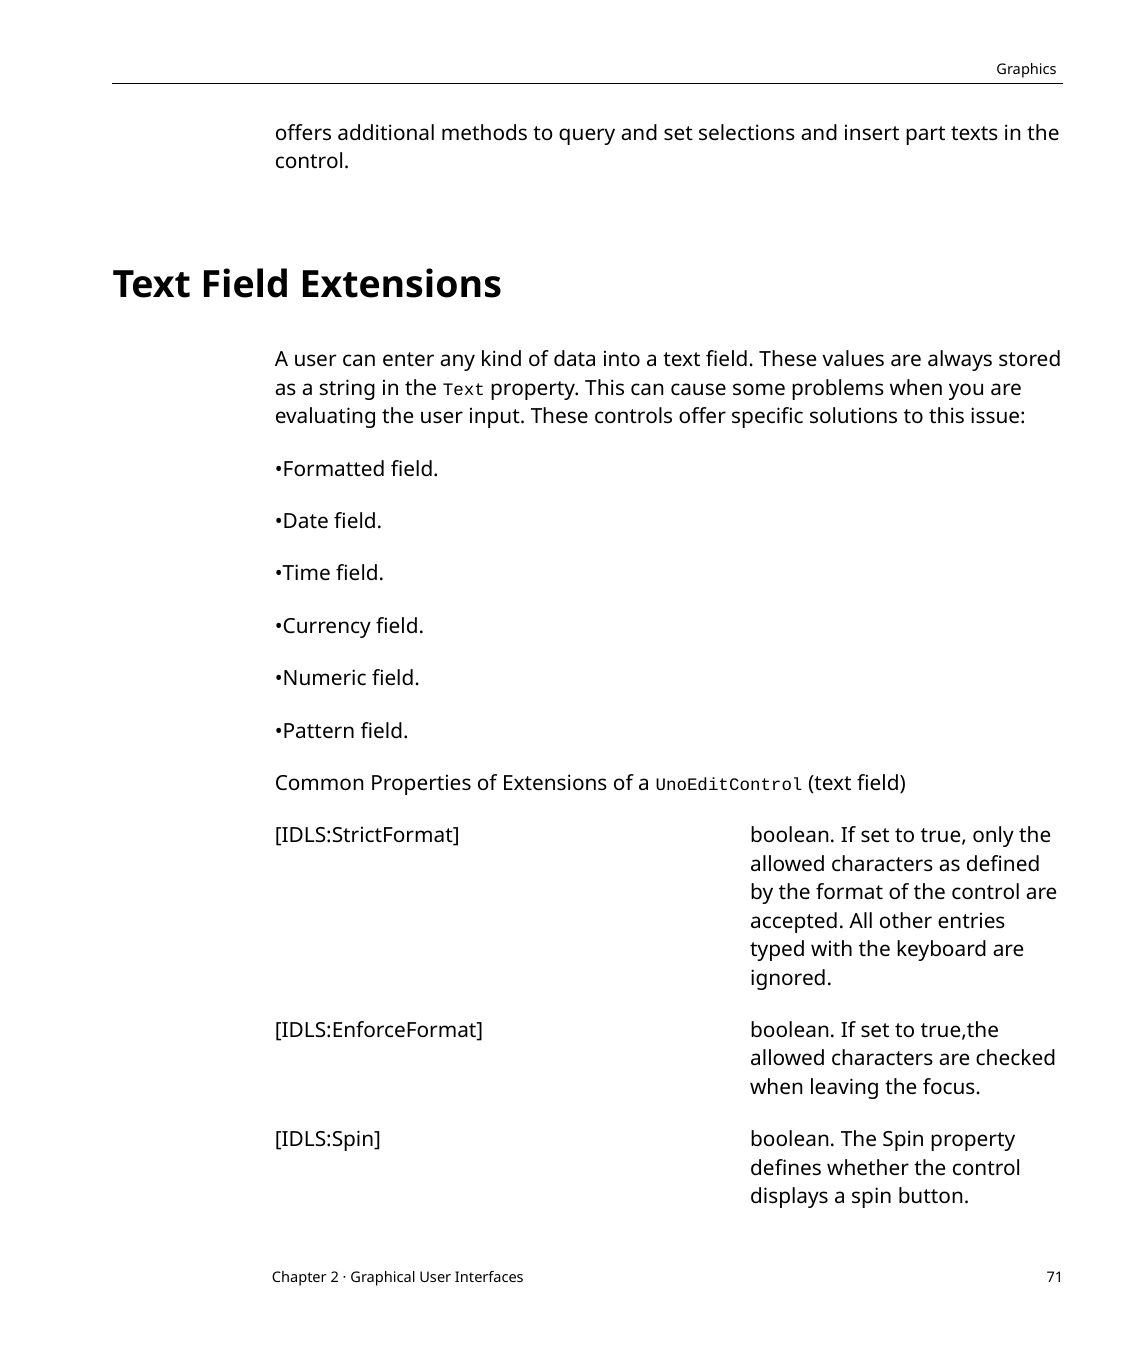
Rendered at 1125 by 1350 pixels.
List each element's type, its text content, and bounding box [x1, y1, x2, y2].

table_cell boolean. The Spin property defines whether the control displays a spin button. [588, 1113, 1063, 1222]
table_header Common Properties of Extensions of a UnoEditControl (text field) [112, 756, 1063, 808]
table_cell [IDLS:Spin] [112, 1113, 587, 1222]
list Numeric field. [274, 663, 1063, 692]
list Currency field. [274, 611, 1063, 639]
list Time field. [274, 558, 1063, 587]
table_cell [IDLS:StrictFormat] [112, 809, 587, 1003]
table_cell boolean. If set to true,the allowed characters are checked when leaving the focus. [588, 1003, 1063, 1112]
list Date field. [274, 506, 1063, 534]
text offers additional methods to query and set selections and insert part texts in the control. [274, 118, 1063, 175]
subtitle Text Field Extensions [112, 258, 1063, 309]
table_cell [IDLS:EnforceFormat] [112, 1003, 587, 1112]
list Pattern field. [274, 716, 1063, 744]
table_cell boolean. If set to true, only the allowed characters as defined by the format of the control are accepted. All other entries typed with the keyboard are ignored. [588, 809, 1063, 1003]
text A user can enter any kind of data into a text field. These values are always stored as a string in the Text property. This can cause some problems when you are evaluating the user input. These controls offer specific solutions to this issue: [274, 344, 1063, 430]
list Formatted field. [274, 454, 1063, 482]
